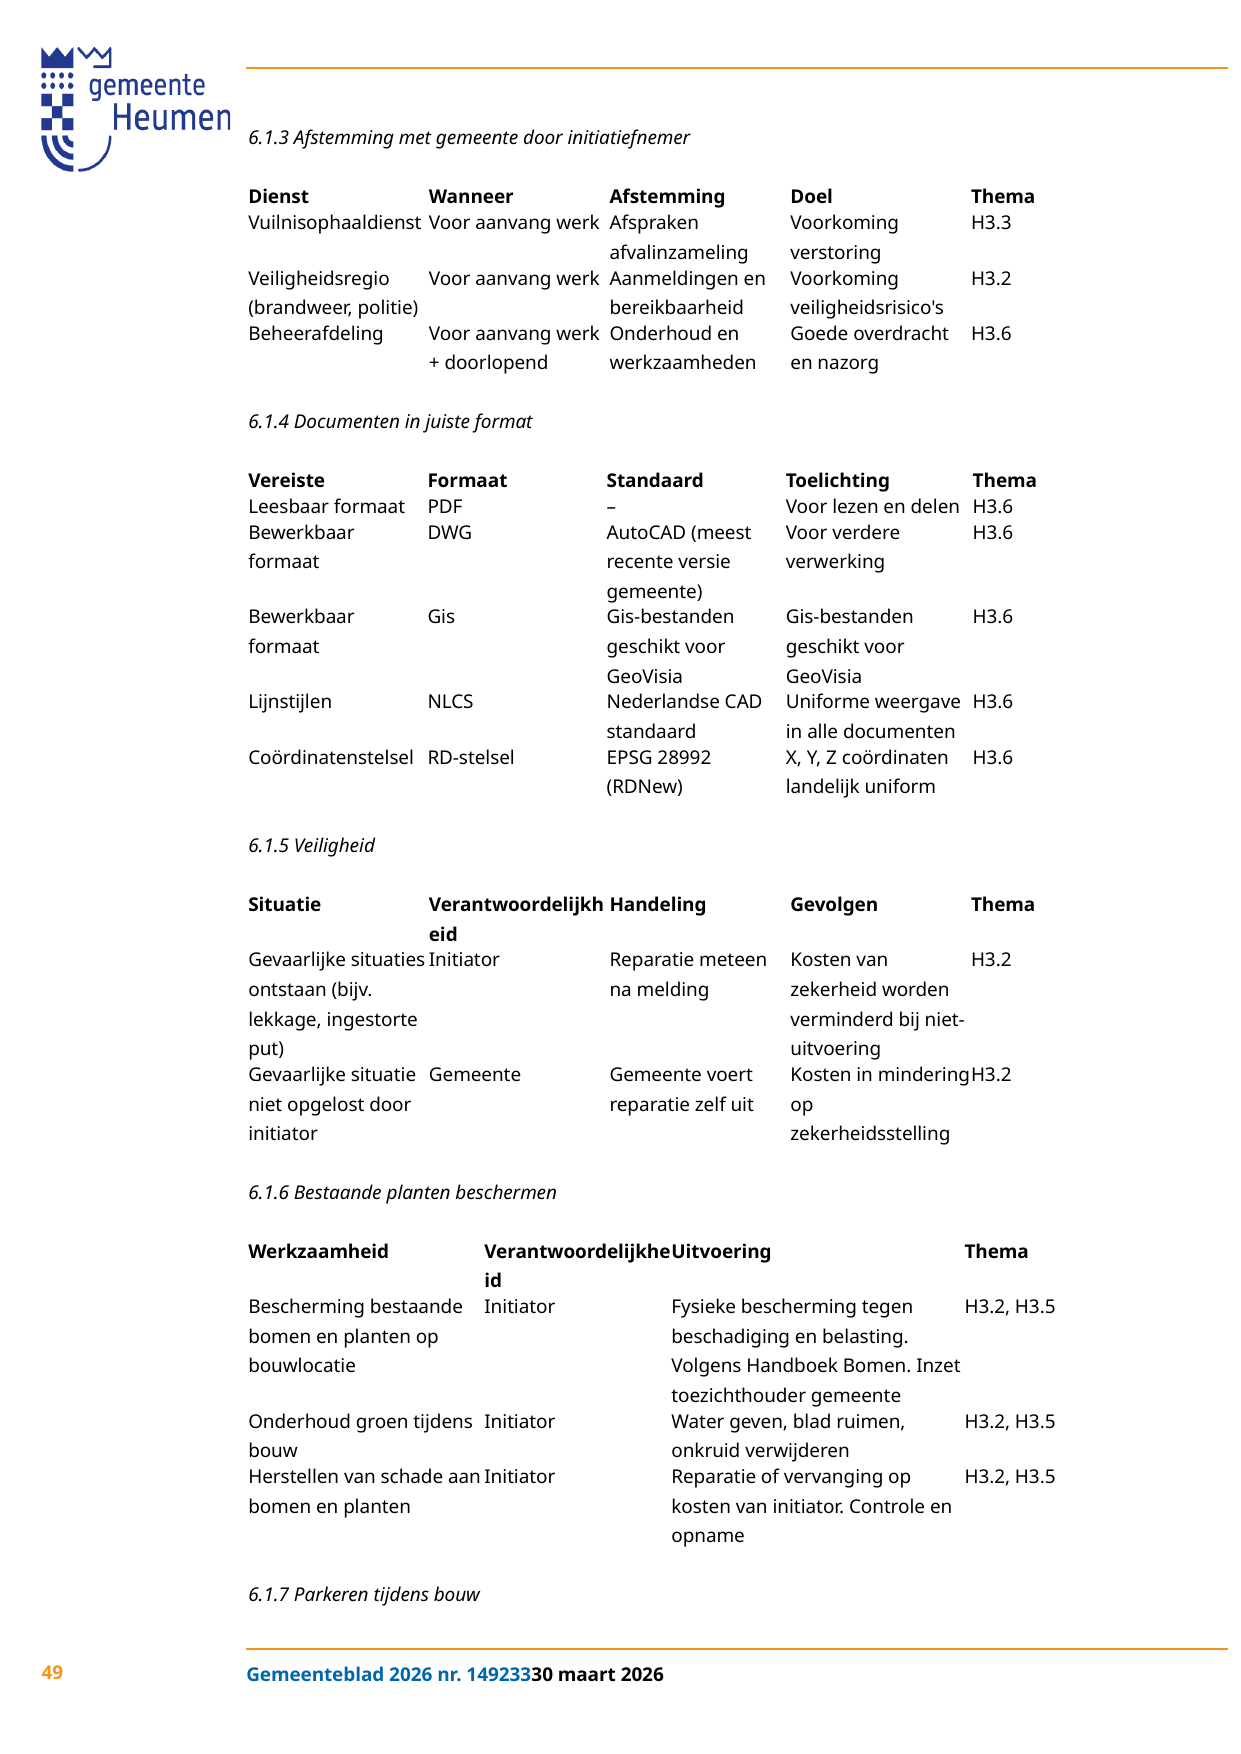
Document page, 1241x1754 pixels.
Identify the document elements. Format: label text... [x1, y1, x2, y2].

text 6.1.3 Afstemming met gemeente door initiatiefnemer [248, 124, 1152, 150]
table_cell Kosten van zekerheid worden verminderd bij niet-uitvoering [790, 947, 971, 1061]
table_cell Gemeente [429, 1061, 609, 1146]
table_header Werkzaamheid [248, 1238, 484, 1293]
table_cell Bewerkbaar formaat [248, 604, 427, 689]
table_header Gevolgen [790, 891, 971, 947]
table_header Handeling [609, 891, 790, 947]
table_cell NLCS [427, 689, 606, 744]
table_header Afstemming [609, 184, 790, 209]
text 6.1.6 Bestaande planten beschermen [248, 1179, 1152, 1204]
table_header Uitvoering [671, 1238, 964, 1293]
picture [41, 47, 231, 172]
table_cell Fysieke bescherming tegen beschadiging en belasting. Volgens Handboek Bomen. Inzet toezichthouder gemeente [671, 1294, 964, 1408]
table_cell Bescherming bestaande bomen en planten op bouwlocatie [248, 1294, 484, 1408]
table_header Thema [971, 891, 1152, 947]
table_cell H3.2 [971, 1061, 1152, 1146]
table_cell Nederlandse CAD standaard [606, 689, 786, 744]
table_header Formaat [427, 468, 606, 493]
table_header Toelichting [786, 468, 972, 493]
table_header Thema [964, 1238, 1152, 1293]
table_cell RD-stelsel [427, 744, 606, 799]
table_cell Afspraken afvalinzameling [609, 209, 790, 265]
table_cell Gevaarlijke situaties ontstaan (bijv. lekkage, ingestorte put) [248, 947, 429, 1061]
table_cell Vuilnisophaaldienst [248, 209, 429, 265]
table_cell Gis-bestanden geschikt voor GeoVisia [606, 604, 786, 689]
table_cell H3.6 [973, 689, 1152, 744]
table_cell Voorkoming veiligheidsrisico's [790, 265, 971, 320]
table_cell H3.2 [971, 947, 1152, 1061]
table_cell H3.6 [973, 744, 1152, 799]
table_cell Goede overdracht en nazorg [790, 320, 971, 375]
table_cell Kosten in mindering op zekerheidsstelling [790, 1061, 971, 1146]
table_cell Voor verdere verwerking [786, 519, 972, 604]
table_cell Leesbaar formaat [248, 493, 427, 519]
table_cell Gis-bestanden geschikt voor GeoVisia [786, 604, 972, 689]
table_cell Onderhoud en werkzaamheden [609, 320, 790, 375]
table_cell Aanmeldingen en bereikbaarheid [609, 265, 790, 320]
table_cell X, Y, Z coördinaten landelijk uniform [786, 744, 972, 799]
table_cell Coördinatenstelsel [248, 744, 427, 799]
table_header Dienst [248, 184, 429, 209]
table_cell H3.2, H3.5 [964, 1408, 1152, 1463]
table_header Doel [790, 184, 971, 209]
table_cell Onderhoud groen tijdens bouw [248, 1408, 484, 1463]
table_cell AutoCAD (meest recente versie gemeente) [606, 519, 786, 604]
table_cell Beheerafdeling [248, 320, 429, 375]
table_cell H3.2 [971, 265, 1152, 320]
table_cell Gemeente voert reparatie zelf uit [609, 1061, 790, 1146]
table_cell Gevaarlijke situatie niet opgelost door initiator [248, 1061, 429, 1146]
table_header Thema [973, 468, 1152, 493]
text 6.1.5 Veiligheid [248, 832, 1152, 858]
table_cell Lijnstijlen [248, 689, 427, 744]
table_cell Initiator [484, 1294, 671, 1408]
table_cell Gis [427, 604, 606, 689]
table_cell DWG [427, 519, 606, 604]
table_cell H3.6 [973, 493, 1152, 519]
table_cell Initiator [484, 1408, 671, 1463]
table_cell Water geven, blad ruimen, onkruid verwijderen [671, 1408, 964, 1463]
table_header Verantwoordelijkheid [429, 891, 609, 947]
table_cell Voor aanvang werk [429, 209, 609, 265]
table_cell – [606, 493, 786, 519]
table_cell Voor aanvang werk + doorlopend [429, 320, 609, 375]
table_cell Uniforme weergave in alle documenten [786, 689, 972, 744]
text 6.1.4 Documenten in juiste format [248, 408, 1152, 434]
table_header Vereiste [248, 468, 427, 493]
table_header Wanneer [429, 184, 609, 209]
table_cell H3.6 [973, 604, 1152, 689]
table_header Thema [971, 184, 1152, 209]
table_cell H3.3 [971, 209, 1152, 265]
table_cell Voorkoming verstoring [790, 209, 971, 265]
table_cell H3.6 [973, 519, 1152, 604]
table_cell Voor lezen en delen [786, 493, 972, 519]
table_cell Reparatie meteen na melding [609, 947, 790, 1061]
table_cell Veiligheidsregio (brandweer, politie) [248, 265, 429, 320]
table_cell Voor aanvang werk [429, 265, 609, 320]
table_cell H3.2, H3.5 [964, 1294, 1152, 1408]
table_header Verantwoordelijkheid [484, 1238, 671, 1293]
table_cell PDF [427, 493, 606, 519]
table_cell Reparatie of vervanging op kosten van initiator. Controle en opname [671, 1463, 964, 1548]
table_cell Herstellen van schade aan bomen en planten [248, 1463, 484, 1548]
table_cell Initiator [484, 1463, 671, 1548]
text 6.1.7 Parkeren tijdens bouw [248, 1581, 1152, 1607]
table_cell H3.2, H3.5 [964, 1463, 1152, 1548]
table_cell Bewerkbaar formaat [248, 519, 427, 604]
table_header Standaard [606, 468, 786, 493]
table_cell EPSG 28992 (RDNew) [606, 744, 786, 799]
table_header Situatie [248, 891, 429, 947]
table_cell H3.6 [971, 320, 1152, 375]
table_cell Initiator [429, 947, 609, 1061]
